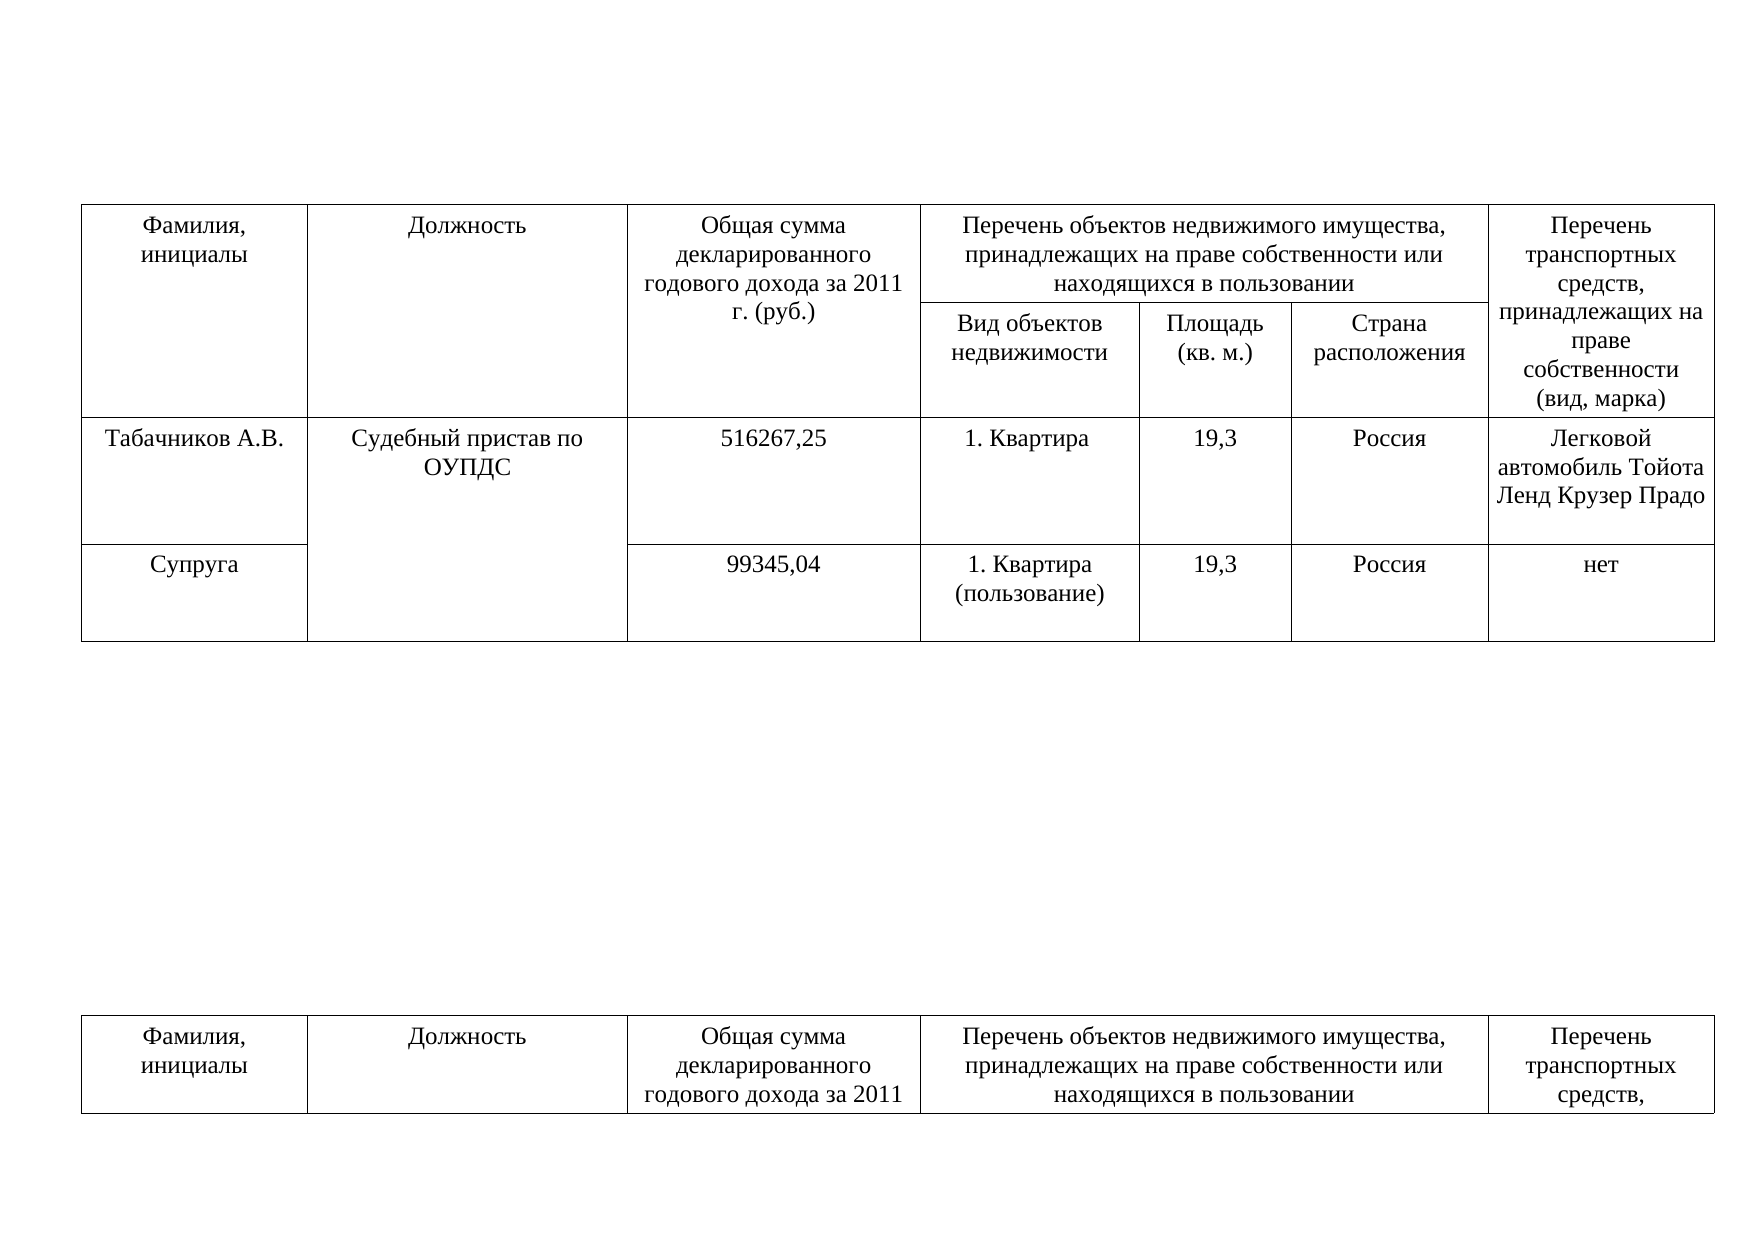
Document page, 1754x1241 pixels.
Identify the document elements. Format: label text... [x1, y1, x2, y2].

table_cell 19,3 [1140, 418, 1291, 544]
table_cell Супруга [82, 545, 307, 641]
table_cell Россия [1292, 418, 1488, 544]
table_cell Вид объектов недвижимости [921, 303, 1139, 417]
table_header Перечень транспортных средств, [1489, 1016, 1714, 1113]
table_cell Судебный пристав по ОУПДС [308, 418, 627, 641]
table_cell Табачников А.В. [82, 418, 307, 544]
table_cell Площадь (кв. м.) [1140, 303, 1291, 417]
table_header Должность [308, 205, 627, 417]
table_cell 516267,25 [628, 418, 920, 544]
table_header Общая сумма декларированного годового дохода за 2011 [628, 1016, 920, 1113]
table_header Перечень объектов недвижимого имущества, принадлежащих на праве собственности или находящихся в пользовании [921, 205, 1488, 302]
table_header Должность [308, 1016, 627, 1113]
table_cell нет [1489, 545, 1714, 641]
table_header Перечень транспортных средств, принадлежащих на праве собственности (вид, марка) [1489, 205, 1714, 417]
table_cell 99345,04 [628, 545, 920, 641]
table_cell Россия [1292, 545, 1488, 641]
table_cell 1. Квартира (пользование) [921, 545, 1139, 641]
table_cell 19,3 [1140, 545, 1291, 641]
table_header Общая сумма декларированного годового дохода за 2011 г. (руб.) [628, 205, 920, 417]
table_header Фамилия, инициалы [82, 1016, 307, 1113]
table_cell 1. Квартира [921, 418, 1139, 544]
table_cell Страна расположения [1292, 303, 1488, 417]
table_header Перечень объектов недвижимого имущества, принадлежащих на праве собственности или находящихся в пользовании [921, 1016, 1488, 1113]
table_cell Легковой автомобиль Тойота Ленд Крузер Прадо [1489, 418, 1714, 544]
table_header Фамилия, инициалы [82, 205, 307, 417]
